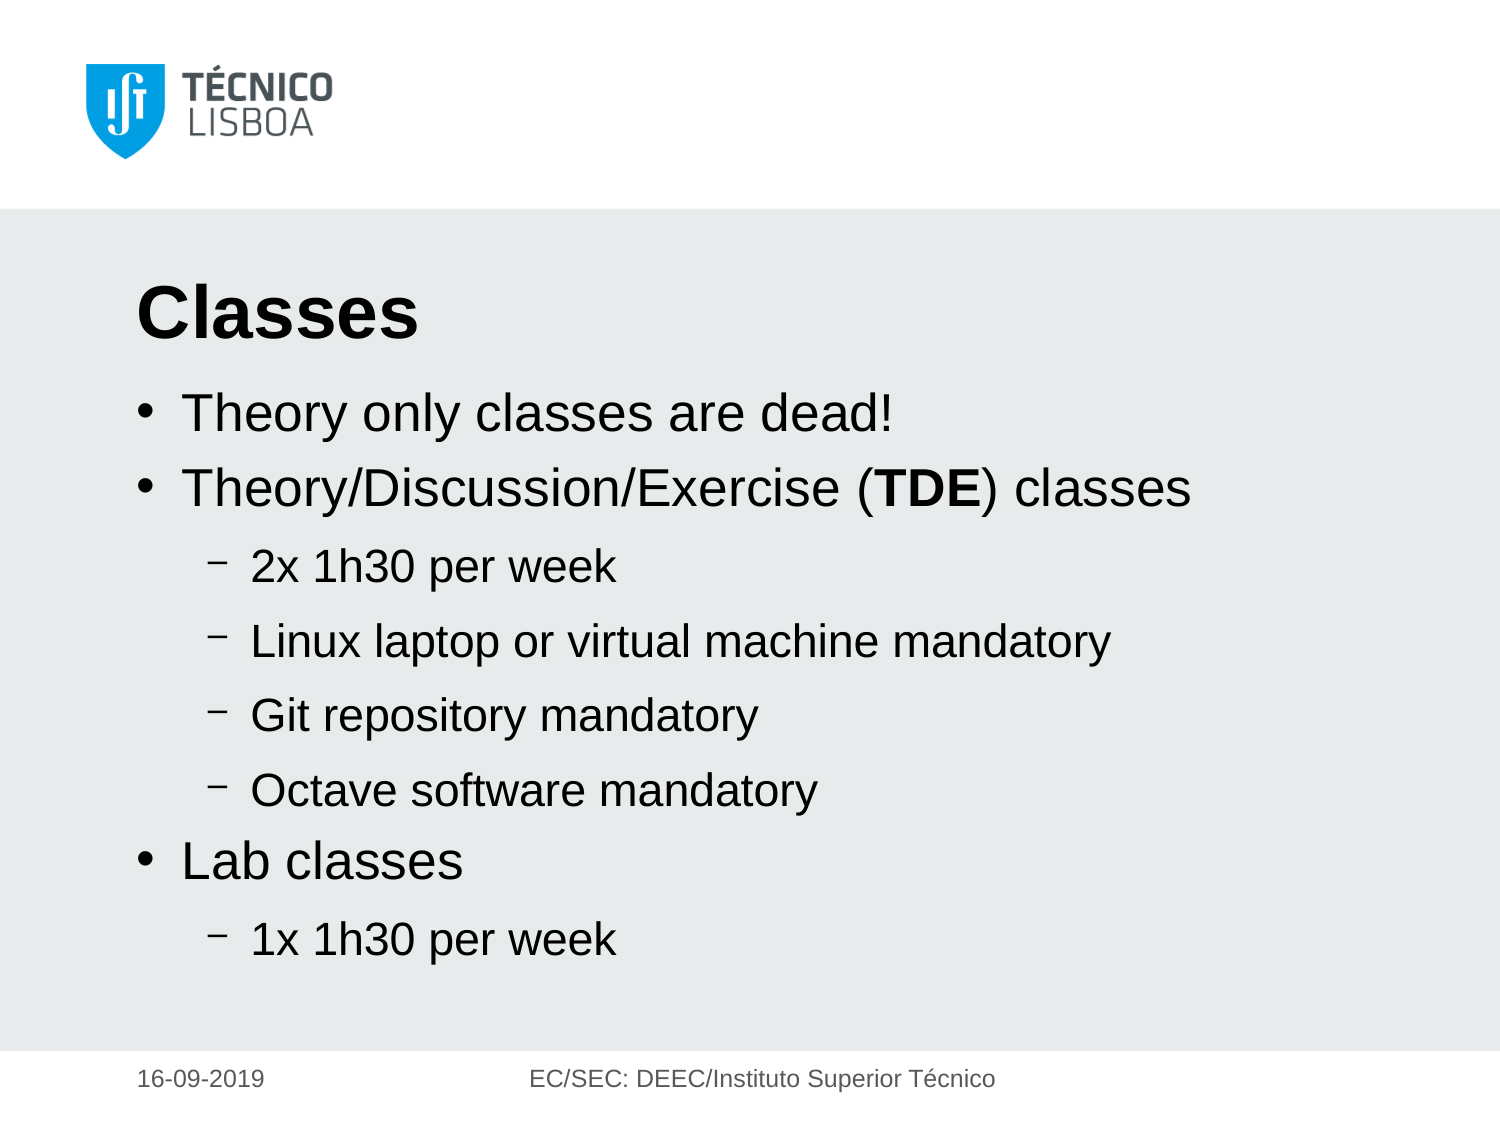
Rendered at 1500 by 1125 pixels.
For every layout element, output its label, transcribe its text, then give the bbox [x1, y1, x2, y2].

picture [0, 0, 1500, 1125]
title Classes [121, 237, 1378, 370]
list Theory only classes are dead! Theory/Discussion/Exercise (TDE) classes 2x 1h30 per week Linux laptop or virtual machine mandatory Git repository mandatory Octave software mandatory Lab classes 1x 1h30 per week [121, 370, 1378, 976]
footer EC/SEC: DEEC/Instituto Superior Técnico [512, 1052, 1021, 1103]
slide_number 16-09-2019 [121, 1052, 425, 1103]
